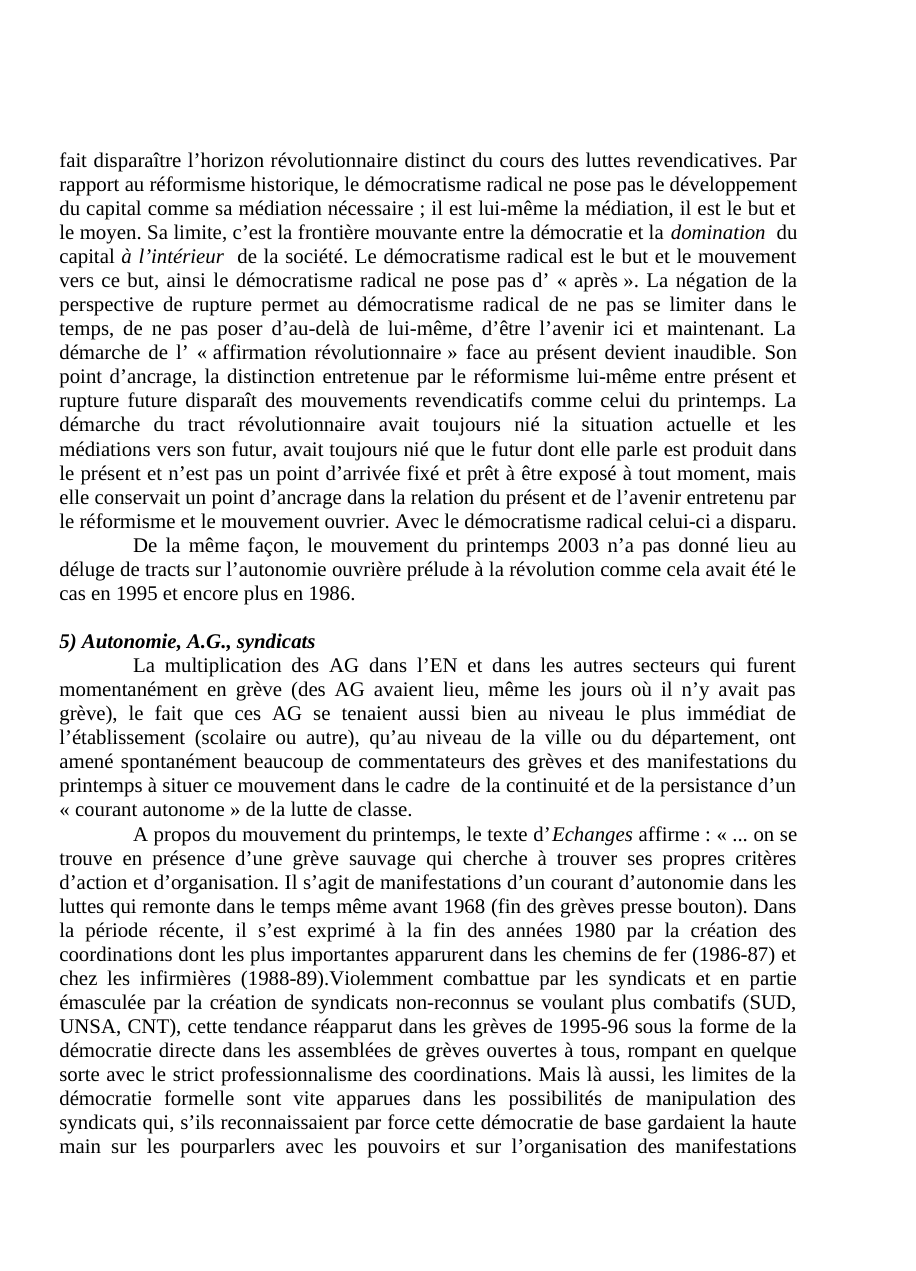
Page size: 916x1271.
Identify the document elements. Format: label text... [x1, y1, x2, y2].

text La multiplication des AG dans l’EN et dans les autres secteurs qui furent momentanément en grève (des AG avaient lieu, même les jours où il n’y avait pas grève), le fait que ces AG se tenaient aussi bien au niveau le plus immédiat de l’établissement (scolaire ou autre), qu’au niveau de la ville ou du département, ont amené spontanément beaucoup de commentateurs des grèves et des manifestations du printemps à situer ce mouvement dans le cadre de la continuité et de la persistance d’un « courant autonome » de la lutte de classe. [59, 653, 797, 821]
text fait disparaître l’horizon révolutionnaire distinct du cours des luttes revendicatives. Par rapport au réformisme historique, le démocratisme radical ne pose pas le développement du capital comme sa médiation nécessaire ; il est lui-même la médiation, il est le but et le moyen. Sa limite, c’est la frontière mouvante entre la démocratie et la domination du capital à l’intérieur de la société. Le démocratisme radical est le but et le mouvement vers ce but, ainsi le démocratisme radical ne pose pas d’ « après ». La négation de la perspective de rupture permet au démocratisme radical de ne pas se limiter dans le temps, de ne pas poser d’au-delà de lui-même, d’être l’avenir ici et maintenant. La démarche de l’ « affirmation révolutionnaire » face au présent devient inaudible. Son point d’ancrage, la distinction entretenue par le réformisme lui-même entre présent et rupture future disparaît des mouvements revendicatifs comme celui du printemps. La démarche du tract révolutionnaire avait toujours nié la situation actuelle et les médiations vers son futur, avait toujours nié que le futur dont elle parle est produit dans le présent et n’est pas un point d’arrivée fixé et prêt à être exposé à tout moment, mais elle conservait un point d’ancrage dans la relation du présent et de l’avenir entretenu par le réformisme et le mouvement ouvrier. Avec le démocratisme radical celui-ci a disparu. [59, 148, 797, 533]
text A propos du mouvement du printemps, le texte d’Echanges affirme : « ... on se trouve en présence d’une grève sauvage qui cherche à trouver ses propres critères d’action et d’organisation. Il s’agit de manifestations d’un courant d’autonomie dans les luttes qui remonte dans le temps même avant 1968 (fin des grèves presse bouton). Dans la période récente, il s’est exprimé à la fin des années 1980 par la création des coordinations dont les plus importantes apparurent dans les chemins de fer (1986-87) et chez les infirmières (1988-89).Violemment combattue par les syndicats et en partie émasculée par la création de syndicats non-reconnus se voulant plus combatifs (SUD, UNSA, CNT), cette tendance réapparut dans les grèves de 1995-96 sous la forme de la démocratie directe dans les assemblées de grèves ouvertes à tous, rompant en quelque sorte avec le strict professionnalisme des coordinations. Mais là aussi, les limites de la démocratie formelle sont vite apparues dans les possibilités de manipulation des syndicats qui, s’ils reconnaissaient par force cette démocratie de base gardaient la haute main sur les pourparlers avec les pouvoirs et sur l’organisation des manifestations [59, 821, 797, 1158]
text De la même façon, le mouvement du printemps 2003 n’a pas donné lieu au déluge de tracts sur l’autonomie ouvrière prélude à la révolution comme cela avait été le cas en 1995 et encore plus en 1986. [59, 533, 797, 605]
subtitle 5) Autonomie, A.G., syndicats [59, 629, 797, 653]
